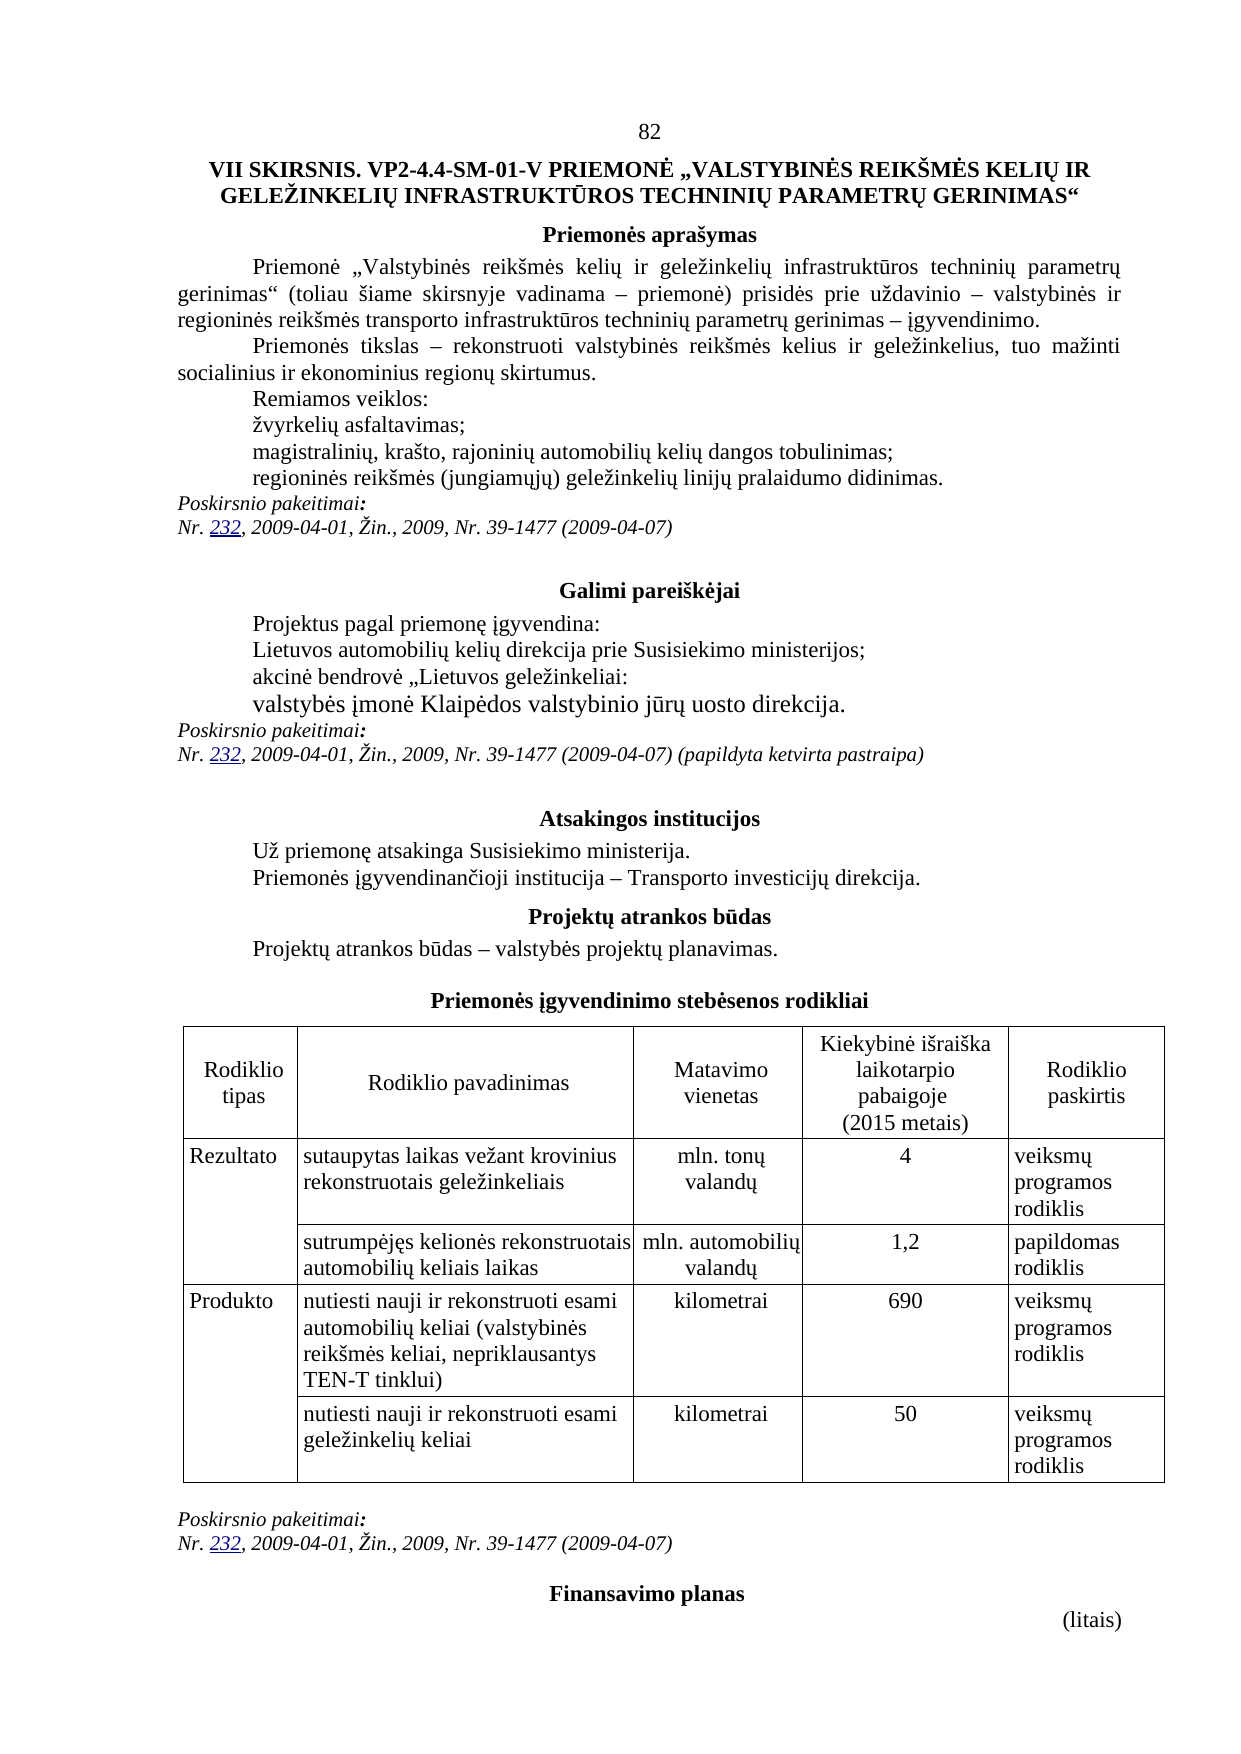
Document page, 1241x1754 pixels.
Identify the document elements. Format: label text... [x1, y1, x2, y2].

table_cell veiksmų programos rodiklis [1009, 1285, 1164, 1396]
table_cell papildomas rodiklis [1009, 1225, 1164, 1283]
table_cell veiksmų programos rodiklis [1009, 1139, 1164, 1224]
text Finansavimo planas [177, 1580, 1122, 1606]
table_cell kilometrai [634, 1285, 802, 1396]
table_header Rodiklio paskirtis [1009, 1027, 1164, 1138]
table_cell nutiesti nauji ir rekonstruoti esami geležinkelių keliai [298, 1397, 633, 1482]
text Lietuvos automobilių kelių direkcija prie Susisiekimo ministerijos; [177, 637, 1122, 663]
text Remiamos veiklos: [177, 385, 1122, 412]
table_cell 4 [803, 1139, 1008, 1224]
table_cell Produkto [184, 1285, 297, 1482]
subtitle Poskirsnio pakeitimai: [177, 718, 1122, 742]
text magistralinių, krašto, rajoninių automobilių kelių dangos tobulinimas; [177, 438, 1122, 464]
text Už priemonę atsakinga Susisiekimo ministerija. [177, 838, 1122, 864]
table_cell mln. tonų valandų [634, 1139, 802, 1224]
text Priemonė „Valstybinės reikšmės kelių ir geležinkelių infrastruktūros techninių parametrų gerinimas“ (toliau šiame skirsnyje vadinama – priemonė) prisidės prie uždavinio – valstybinės ir regioninės reikšmės transporto infrastruktūros techninių parametrų gerinimas – įgyvendinimo. [177, 253, 1122, 332]
table_header Matavimo vienetas [634, 1027, 802, 1138]
text žvyrkelių asfaltavimas; [177, 412, 1122, 438]
table_cell mln. automobilių valandų [634, 1225, 802, 1283]
table_cell sutrumpėjęs kelionės rekonstruotais automobilių keliais laikas [298, 1225, 633, 1283]
table_cell 1,2 [803, 1225, 1008, 1283]
table_header Rodiklio tipas [184, 1027, 297, 1138]
table_cell 50 [803, 1397, 1008, 1482]
text regioninės reikšmės (jungiamųjų) geležinkelių linijų pralaidumo didinimas. [177, 464, 1122, 491]
text Nr. 232, 2009-04-01, Žin., 2009, Nr. 39-1477 (2009-04-07) [177, 515, 1122, 539]
text (litais) [177, 1606, 1122, 1633]
text Nr. 232, 2009-04-01, Žin., 2009, Nr. 39-1477 (2009-04-07) [177, 1531, 1122, 1555]
table_cell Rezultato [184, 1139, 297, 1283]
text Priemonės tikslas – rekonstruoti valstybinės reikšmės kelius ir geležinkelius, tuo mažinti socialinius ir ekonominius regionų skirtumus. [177, 332, 1122, 385]
table_cell veiksmų programos rodiklis [1009, 1397, 1164, 1482]
text Priemonės įgyvendinimo stebėsenos rodikliai [177, 987, 1122, 1013]
text Projektų atrankos būdas – valstybės projektų planavimas. [177, 935, 1122, 962]
table_cell kilometrai [634, 1397, 802, 1482]
text Nr. 232, 2009-04-01, Žin., 2009, Nr. 39-1477 (2009-04-07) (papildyta ketvirta pastraipa) [177, 742, 1122, 766]
subtitle Poskirsnio pakeitimai: [177, 491, 1122, 515]
table_cell sutaupytas laikas vežant krovinius rekonstruotais geležinkeliais [298, 1139, 633, 1224]
table_header Kiekybinė išraiška laikotarpio pabaigoje (2015 metais) [803, 1027, 1008, 1138]
text Priemonės įgyvendinančioji institucija – Transporto investicijų direkcija. [177, 864, 1122, 890]
text Atsakingos institucijos [177, 805, 1122, 831]
text akcinė bendrovė „Lietuvos geležinkeliai: [177, 663, 1122, 689]
text Galimi pareiškėjai [177, 578, 1122, 604]
subtitle VII SKIRSNIS. VP2-4.4-SM-01-V priemonė „VALSTYBINĖS REIKŠMĖS KELIŲ IR GELEŽINKELIŲ INFRASTRUKTŪROS TECHNINIŲ PARAMETRŲ GERINIMAS“ [177, 156, 1122, 208]
subtitle Poskirsnio pakeitimai: [177, 1507, 1122, 1531]
text Priemonės aprašymas [177, 221, 1122, 247]
text Projektus pagal priemonę įgyvendina: [177, 610, 1122, 637]
text valstybės įmonė Klaipėdos valstybinio jūrų uosto direkcija. [177, 689, 1122, 718]
table_cell nutiesti nauji ir rekonstruoti esami automobilių keliai (valstybinės reikšmės keliai, nepriklausantys TEN-T tinklui) [298, 1285, 633, 1396]
table_header Rodiklio pavadinimas [298, 1027, 633, 1138]
text Projektų atrankos būdas [177, 903, 1122, 929]
table_cell 690 [803, 1285, 1008, 1396]
